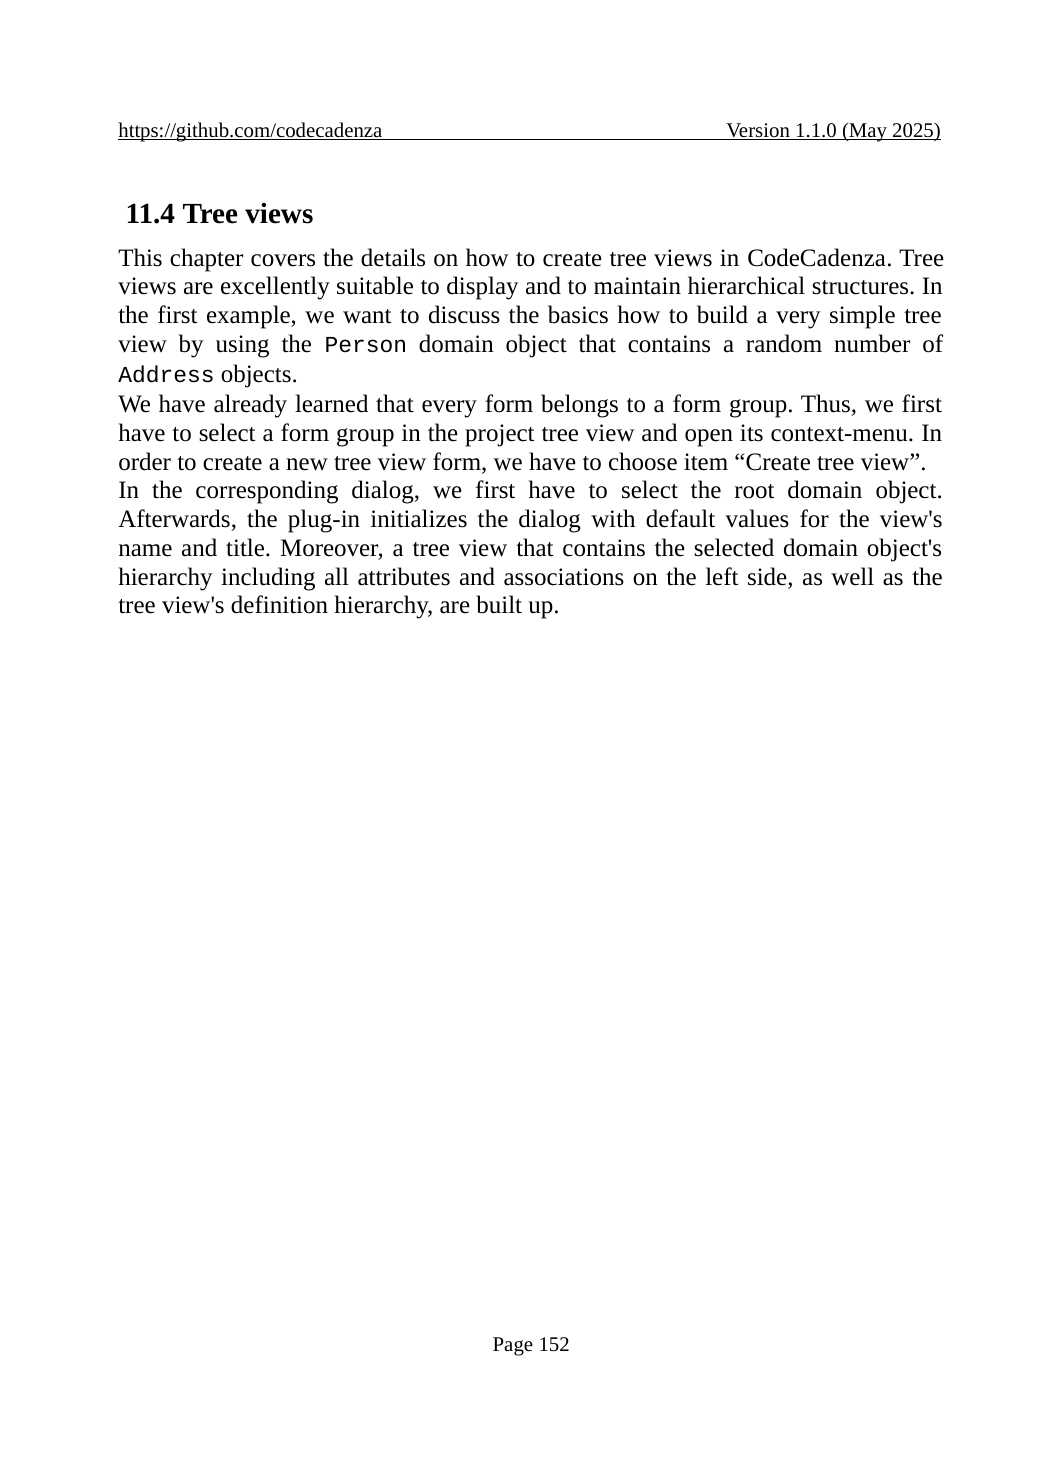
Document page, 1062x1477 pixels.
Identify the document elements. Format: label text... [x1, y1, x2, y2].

text In the corresponding dialog, we first have to select the root domain object. Afterwards, the plug-in initializes the dialog with default values for the view's name and title. Moreover, a tree view that contains the selected domain object's hierarchy including all attributes and associations on the left side, as well as the tree view's definition hierarchy, are built up. [118, 476, 944, 619]
text This chapter covers the details on how to create tree views in CodeCadenza. Tree views are excellently suitable to display and to maintain hierarchical structures. In the first example, we want to discuss the basics how to build a very simple tree view by using the Person domain object that contains a random number of Address objects. [118, 243, 944, 389]
text We have already learned that every form belongs to a form group. Thus, we first have to select a form group in the project tree view and open its context-menu. In order to create a new tree view form, we have to choose item “Create tree view”. [118, 389, 944, 476]
subtitle Tree views [118, 197, 944, 230]
